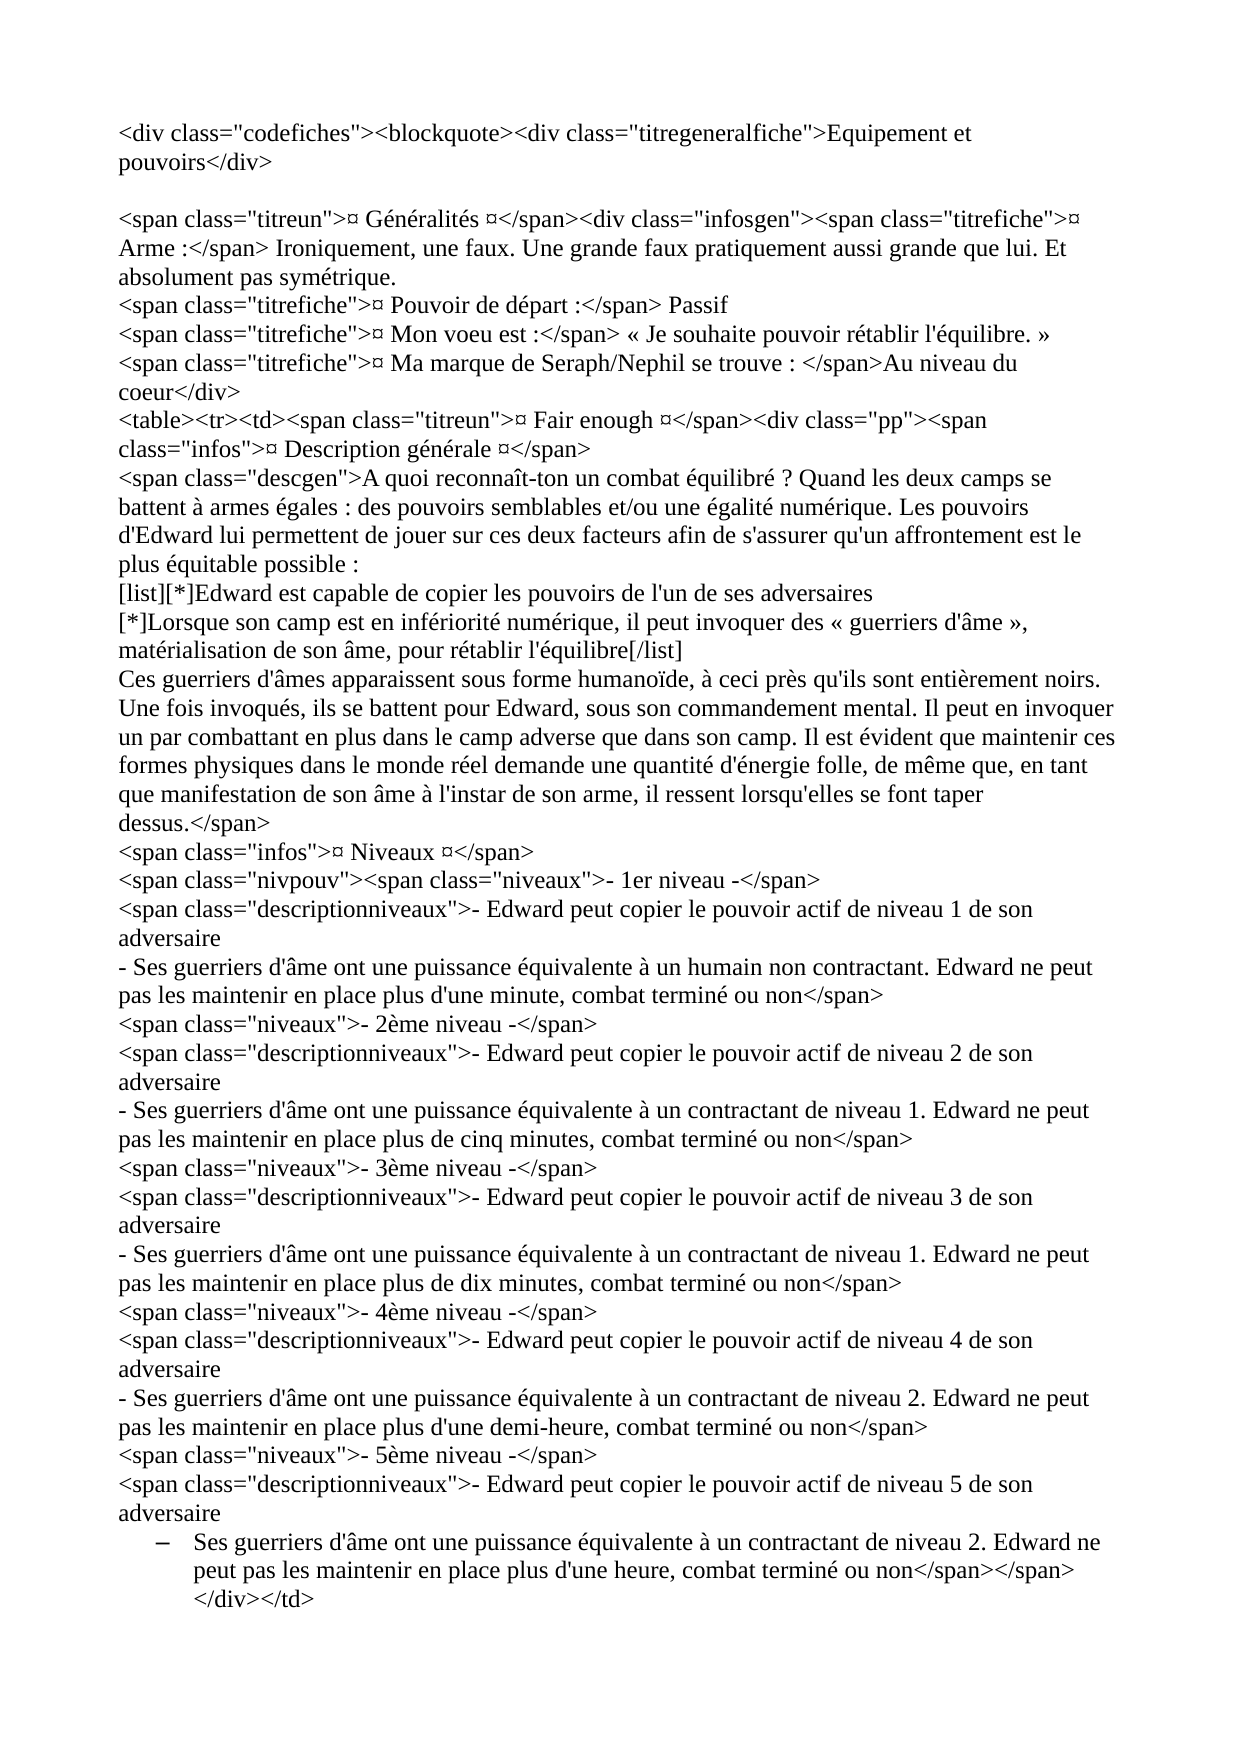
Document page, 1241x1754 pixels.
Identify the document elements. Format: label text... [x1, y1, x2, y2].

text <div class="codefiches"><blockquote><div class="titregeneralfiche">Equipement et pouvoirs</div> <span class="titreun">¤ Généralités ¤</span><div class="infosgen"><span class="titrefiche">¤ Arme :</span> Ironiquement, une faux. Une grande faux pratiquement aussi grande que lui. Et absolument pas symétrique. <span class="titrefiche">¤ Pouvoir de départ :</span> Passif <span class="titrefiche">¤ Mon voeu est :</span> « Je souhaite pouvoir rétablir l'équilibre. » <span class="titrefiche">¤ Ma marque de Seraph/Nephil se trouve : </span>Au niveau du coeur</div> <table><tr><td><span class="titreun">¤ Fair enough ¤</span><div class="pp"><span class="infos">¤ Description générale ¤</span> <span class="descgen">A quoi reconnaît-ton un combat équilibré ? Quand les deux camps se battent à armes égales : des pouvoirs semblables et/ou une égalité numérique. Les pouvoirs d'Edward lui permettent de jouer sur ces deux facteurs afin de s'assurer qu'un affrontement est le plus équitable possible : [118, 118, 1122, 578]
text [*]Lorsque son camp est en infériorité numérique, il peut invoquer des « guerriers d'âme », matérialisation de son âme, pour rétablir l'équilibre[/list] [118, 607, 1122, 664]
text [list][*]Edward est capable de copier les pouvoirs de l'un de ses adversaires [118, 578, 1122, 607]
text - Ses guerriers d'âme ont une puissance équivalente à un contractant de niveau 1. Edward ne peut pas les maintenir en place plus de dix minutes, combat terminé ou non</span> <span class="niveaux">- 4ème niveau -</span> <span class="descriptionniveaux">- Edward peut copier le pouvoir actif de niveau 4 de son adversaire [118, 1239, 1122, 1383]
text - Ses guerriers d'âme ont une puissance équivalente à un contractant de niveau 2. Edward ne peut pas les maintenir en place plus d'une demi-heure, combat terminé ou non</span> <span class="niveaux">- 5ème niveau -</span> <span class="descriptionniveaux">- Edward peut copier le pouvoir actif de niveau 5 de son adversaire [118, 1383, 1122, 1527]
list Ses guerriers d'âme ont une puissance équivalente à un contractant de niveau 2. Edward ne peut pas les maintenir en place plus d'une heure, combat terminé ou non</span></span> </div></td> [156, 1527, 1122, 1613]
text - Ses guerriers d'âme ont une puissance équivalente à un humain non contractant. Edward ne peut pas les maintenir en place plus d'une minute, combat terminé ou non</span> <span class="niveaux">- 2ème niveau -</span> <span class="descriptionniveaux">- Edward peut copier le pouvoir actif de niveau 2 de son adversaire [118, 952, 1122, 1096]
text Ces guerriers d'âmes apparaissent sous forme humanoïde, à ceci près qu'ils sont entièrement noirs. Une fois invoqués, ils se battent pour Edward, sous son commandement mental. Il peut en invoquer un par combattant en plus dans le camp adverse que dans son camp. Il est évident que maintenir ces formes physiques dans le monde réel demande une quantité d'énergie folle, de même que, en tant que manifestation de son âme à l'instar de son arme, il ressent lorsqu'elles se font taper dessus.</span> <span class="infos">¤ Niveaux ¤</span> <span class="nivpouv"><span class="niveaux">- 1er niveau -</span> <span class="descriptionniveaux">- Edward peut copier le pouvoir actif de niveau 1 de son adversaire [118, 664, 1122, 952]
text - Ses guerriers d'âme ont une puissance équivalente à un contractant de niveau 1. Edward ne peut pas les maintenir en place plus de cinq minutes, combat terminé ou non</span> <span class="niveaux">- 3ème niveau -</span> <span class="descriptionniveaux">- Edward peut copier le pouvoir actif de niveau 3 de son adversaire [118, 1096, 1122, 1239]
